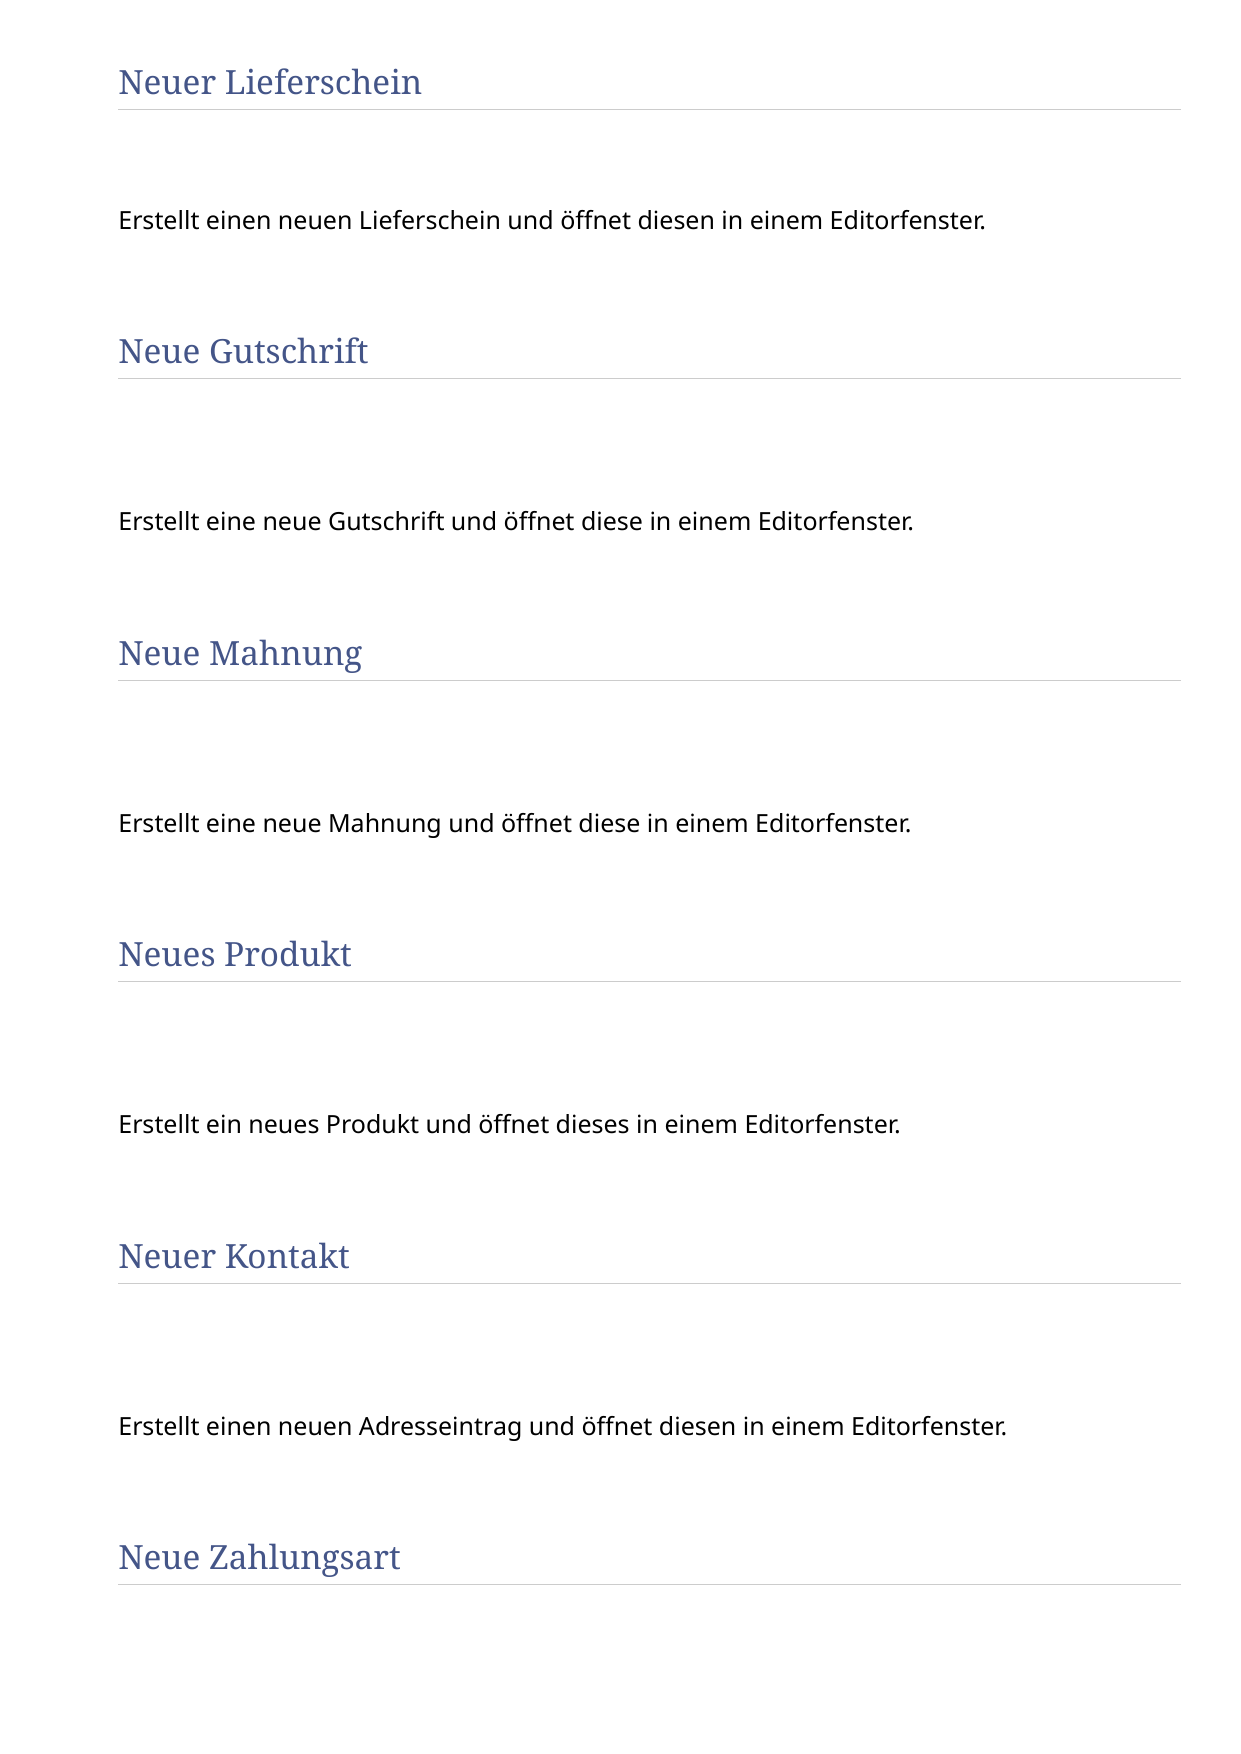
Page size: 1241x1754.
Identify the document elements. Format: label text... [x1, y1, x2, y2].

text Erstellt eine neue Gutschrift und öffnet diese in einem Editorfenster. [118, 504, 1181, 538]
text Erstellt einen neuen Lieferschein und öffnet diesen in einem Editorfenster. [118, 202, 1181, 236]
text Erstellt einen neuen Adresseintrag und öffnet diesen in einem Editorfenster. [118, 1408, 1181, 1442]
subtitle Neue Gutschrift [118, 328, 1181, 378]
subtitle Neue Zahlungsart [118, 1534, 1181, 1584]
subtitle Neue Mahnung [118, 630, 1181, 680]
text Erstellt ein neues Produkt und öffnet dieses in einem Editorfenster. [118, 1107, 1181, 1141]
subtitle Neuer Lieferschein [118, 59, 1181, 109]
text Erstellt eine neue Mahnung und öffnet diese in einem Editorfenster. [118, 805, 1181, 839]
subtitle Neues Produkt [118, 931, 1181, 981]
subtitle Neuer Kontakt [118, 1233, 1181, 1283]
